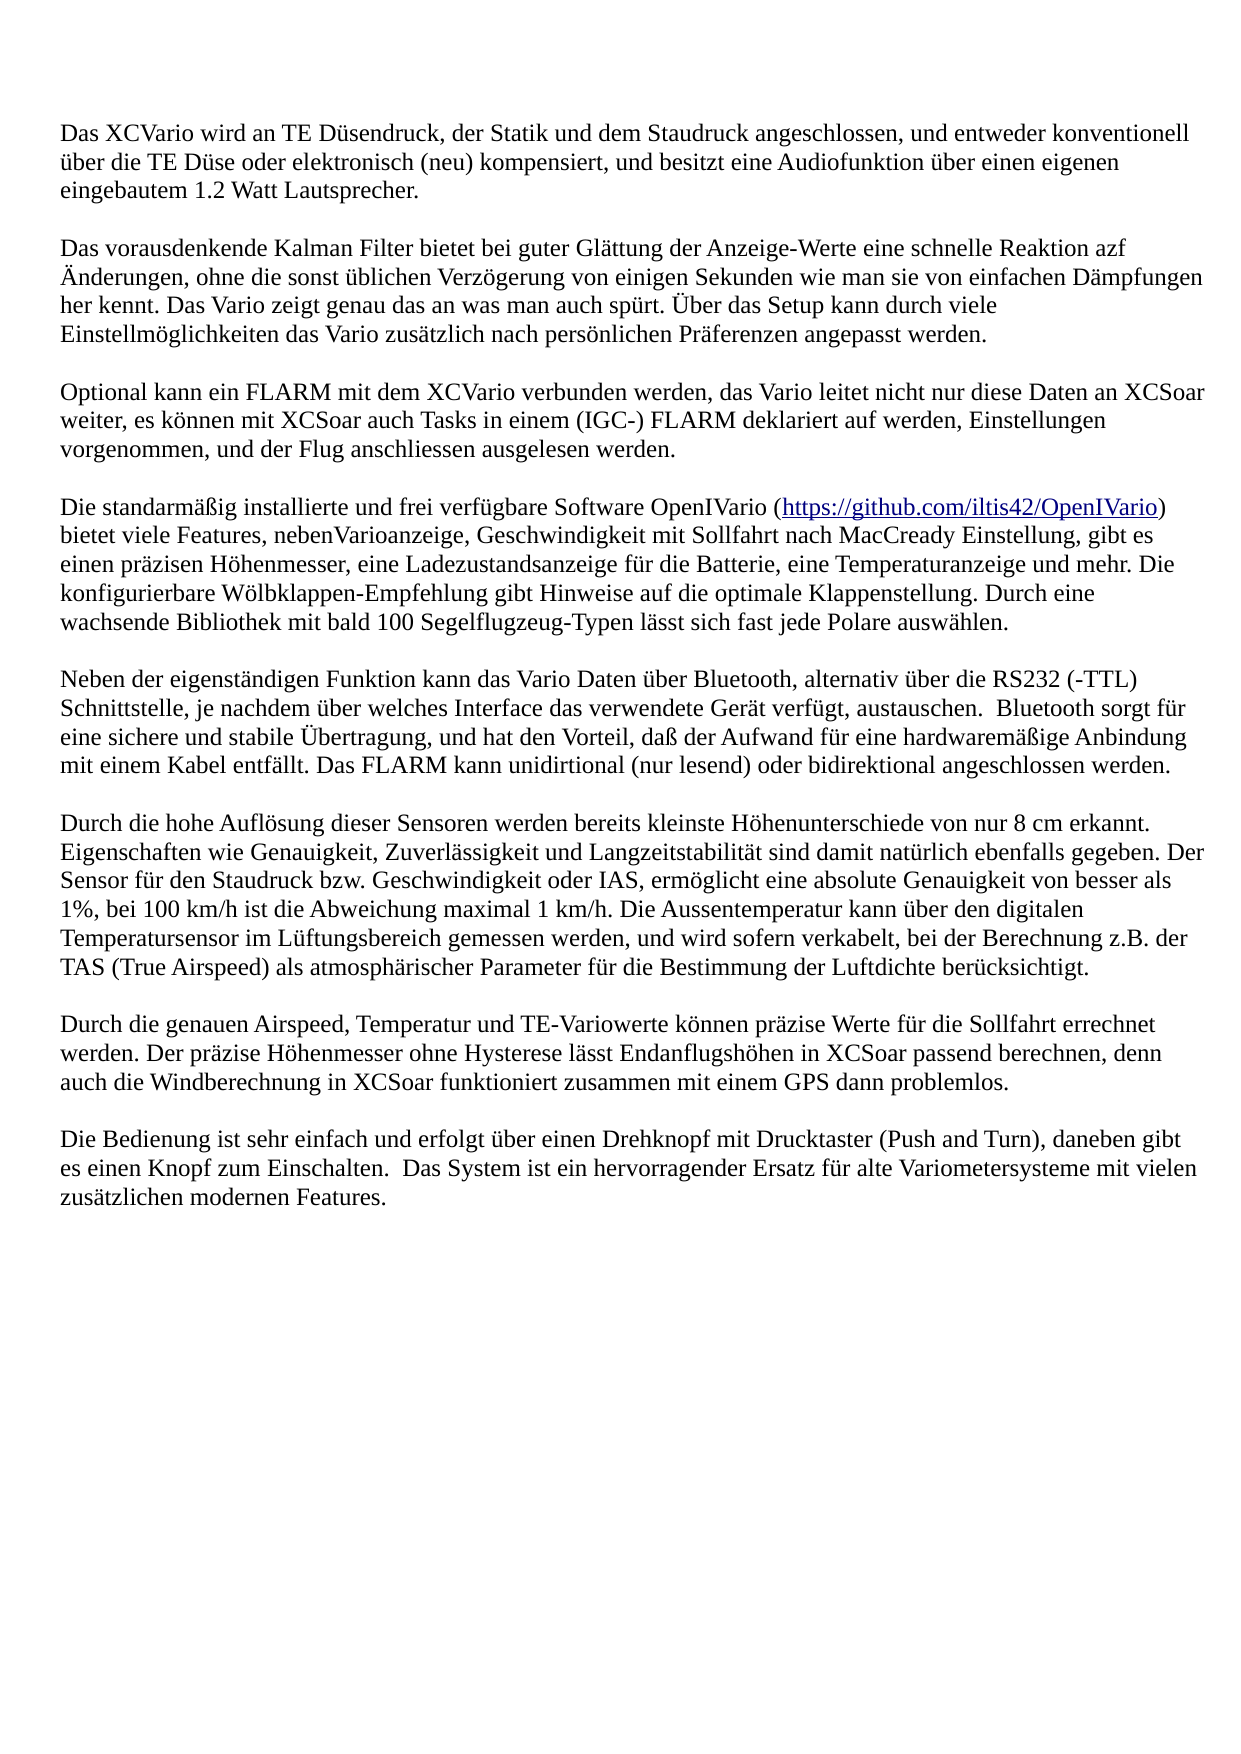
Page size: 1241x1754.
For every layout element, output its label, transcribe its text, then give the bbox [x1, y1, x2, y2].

text Das vorausdenkende Kalman Filter bietet bei guter Glättung der Anzeige-Werte eine schnelle Reaktion azf Änderungen, ohne die sonst üblichen Verzögerung von einigen Sekunden wie man sie von einfachen Dämpfungen her kennt. Das Vario zeigt genau das an was man auch spürt. Über das Setup kann durch viele Einstellmöglichkeiten das Vario zusätzlich nach persönlichen Präferenzen angepasst werden. [60, 233, 1207, 348]
text Das XCVario wird an TE Düsendruck, der Statik und dem Staudruck angeschlossen, und entweder konventionell über die TE Düse oder elektronisch (neu) kompensiert, und besitzt eine Audiofunktion über einen eigenen eingebautem 1.2 Watt Lautsprecher. [60, 118, 1207, 204]
text Durch die hohe Auflösung dieser Sensoren werden bereits kleinste Höhenunterschiede von nur 8 cm erkannt. Eigenschaften wie Genauigkeit, Zuverlässigkeit und Langzeitstabilität sind damit natürlich ebenfalls gegeben. Der Sensor für den Staudruck bzw. Geschwindigkeit oder IAS, ermöglicht eine absolute Genauigkeit von besser als 1%, bei 100 km/h ist die Abweichung maximal 1 km/h. Die Aussentemperatur kann über den digitalen Temperatursensor im Lüftungsbereich gemessen werden, und wird sofern verkabelt, bei der Berechnung z.B. der TAS (True Airspeed) als atmosphärischer Parameter für die Bestimmung der Luftdichte berücksichtigt. [60, 808, 1207, 981]
text Neben der eigenständigen Funktion kann das Vario Daten über Bluetooth, alternativ über die RS232 (-TTL) Schnittstelle, je nachdem über welches Interface das verwendete Gerät verfügt, austauschen. Bluetooth sorgt für eine sichere und stabile Übertragung, und hat den Vorteil, daß der Aufwand für eine hardwaremäßige Anbindung mit einem Kabel entfällt. Das FLARM kann unidirtional (nur lesend) oder bidirektional angeschlossen werden. [60, 664, 1207, 779]
text Durch die genauen Airspeed, Temperatur und TE-Variowerte können präzise Werte für die Sollfahrt errechnet werden. Der präzise Höhenmesser ohne Hysterese lässt Endanflugshöhen in XCSoar passend berechnen, denn auch die Windberechnung in XCSoar funktioniert zusammen mit einem GPS dann problemlos. [60, 1009, 1207, 1096]
text Optional kann ein FLARM mit dem XCVario verbunden werden, das Vario leitet nicht nur diese Daten an XCSoar weiter, es können mit XCSoar auch Tasks in einem (IGC-) FLARM deklariert auf werden, Einstellungen vorgenommen, und der Flug anschliessen ausgelesen werden. [60, 377, 1207, 463]
text Die Bedienung ist sehr einfach und erfolgt über einen Drehknopf mit Drucktaster (Push and Turn), daneben gibt es einen Knopf zum Einschalten. Das System ist ein hervorragender Ersatz für alte Variometersysteme mit vielen zusätzlichen modernen Features. [60, 1124, 1207, 1211]
text Die standarmäßig installierte und frei verfügbare Software OpenIVario (https://github.com/iltis42/OpenIVario) bietet viele Features, nebenVarioanzeige, Geschwindigkeit mit Sollfahrt nach MacCready Einstellung, gibt es einen präzisen Höhenmesser, eine Ladezustandsanzeige für die Batterie, eine Temperaturanzeige und mehr. Die konfigurierbare Wölbklappen-Empfehlung gibt Hinweise auf die optimale Klappenstellung. Durch eine wachsende Bibliothek mit bald 100 Segelflugzeug-Typen lässt sich fast jede Polare auswählen. [60, 492, 1207, 636]
